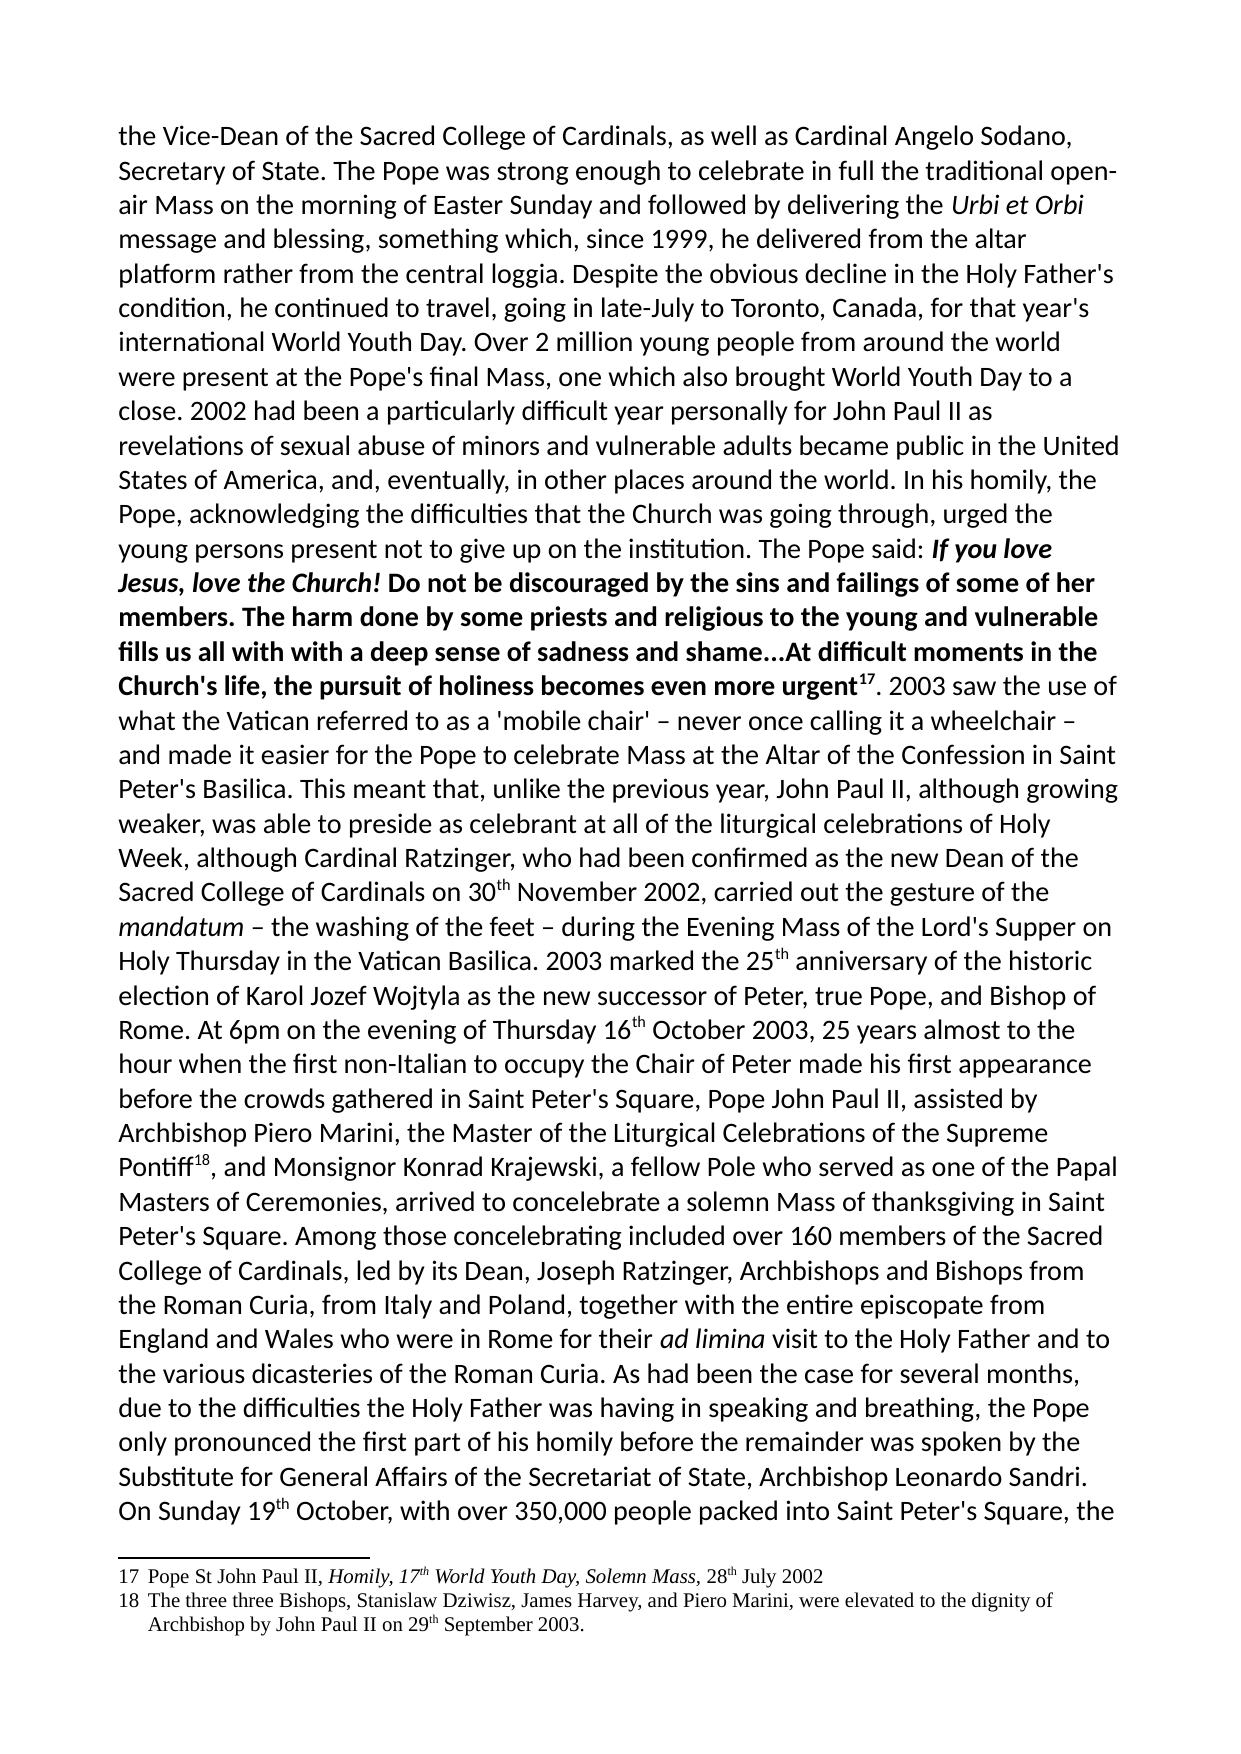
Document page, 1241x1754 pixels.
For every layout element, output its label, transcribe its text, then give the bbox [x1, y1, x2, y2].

text The three three Bishops, Stanislaw Dziwisz, James Harvey, and Piero Marini, were elevated to the dignity of Archbishop by John Paul II on 29th September 2003. [118, 1588, 1122, 1636]
text the Vice-Dean of the Sacred College of Cardinals, as well as Cardinal Angelo Sodano, Secretary of State. The Pope was strong enough to celebrate in full the traditional open-air Mass on the morning of Easter Sunday and followed by delivering the Urbi et Orbi message and blessing, something which, since 1999, he delivered from the altar platform rather from the central loggia. Despite the obvious decline in the Holy Father's condition, he continued to travel, going in late-July to Toronto, Canada, for that year's international World Youth Day. Over 2 million young people from around the world were present at the Pope's final Mass, one which also brought World Youth Day to a close. 2002 had been a particularly difficult year personally for John Paul II as revelations of sexual abuse of minors and vulnerable adults became public in the United States of America, and, eventually, in other places around the world. In his homily, the Pope, acknowledging the difficulties that the Church was going through, urged the young persons present not to give up on the institution. The Pope said: If you love Jesus, love the Church! Do not be discouraged by the sins and failings of some of her members. The harm done by some priests and religious to the young and vulnerable fills us all with with a deep sense of sadness and shame...At difficult moments in the Church's life, the pursuit of holiness becomes even more urgent. 2003 saw the use of what the Vatican referred to as a 'mobile chair' – never once calling it a wheelchair – and made it easier for the Pope to celebrate Mass at the Altar of the Confession in Saint Peter's Basilica. This meant that, unlike the previous year, John Paul II, although growing weaker, was able to preside as celebrant at all of the liturgical celebrations of Holy Week, although Cardinal Ratzinger, who had been confirmed as the new Dean of the Sacred College of Cardinals on 30th November 2002, carried out the gesture of the mandatum – the washing of the feet – during the Evening Mass of the Lord's Supper on Holy Thursday in the Vatican Basilica. 2003 marked the 25th anniversary of the historic election of Karol Jozef Wojtyla as the new successor of Peter, true Pope, and Bishop of Rome. At 6pm on the evening of Thursday 16th October 2003, 25 years almost to the hour when the first non-Italian to occupy the Chair of Peter made his first appearance before the crowds gathered in Saint Peter's Square, Pope John Paul II, assisted by Archbishop Piero Marini, the Master of the Liturgical Celebrations of the Supreme Pontiff, and Monsignor Konrad Krajewski, a fellow Pole who served as one of the Papal Masters of Ceremonies, arrived to concelebrate a solemn Mass of thanksgiving in Saint Peter's Square. Among those concelebrating included over 160 members of the Sacred College of Cardinals, led by its Dean, Joseph Ratzinger, Archbishops and Bishops from the Roman Curia, from Italy and Poland, together with the entire episcopate from England and Wales who were in Rome for their ad limina visit to the Holy Father and to the various dicasteries of the Roman Curia. As had been the case for several months, due to the difficulties the Holy Father was having in speaking and breathing, the Pope only pronounced the first part of his homily before the remainder was spoken by the Substitute for General Affairs of the Secretariat of State, Archbishop Leonardo Sandri. On Sunday 19th October, with over 350,000 people packed into Saint Peter's Square, the [118, 118, 1122, 1527]
text Pope St John Paul II, Homily, 17th World Youth Day, Solemn Mass, 28th July 2002 [118, 1564, 1122, 1588]
